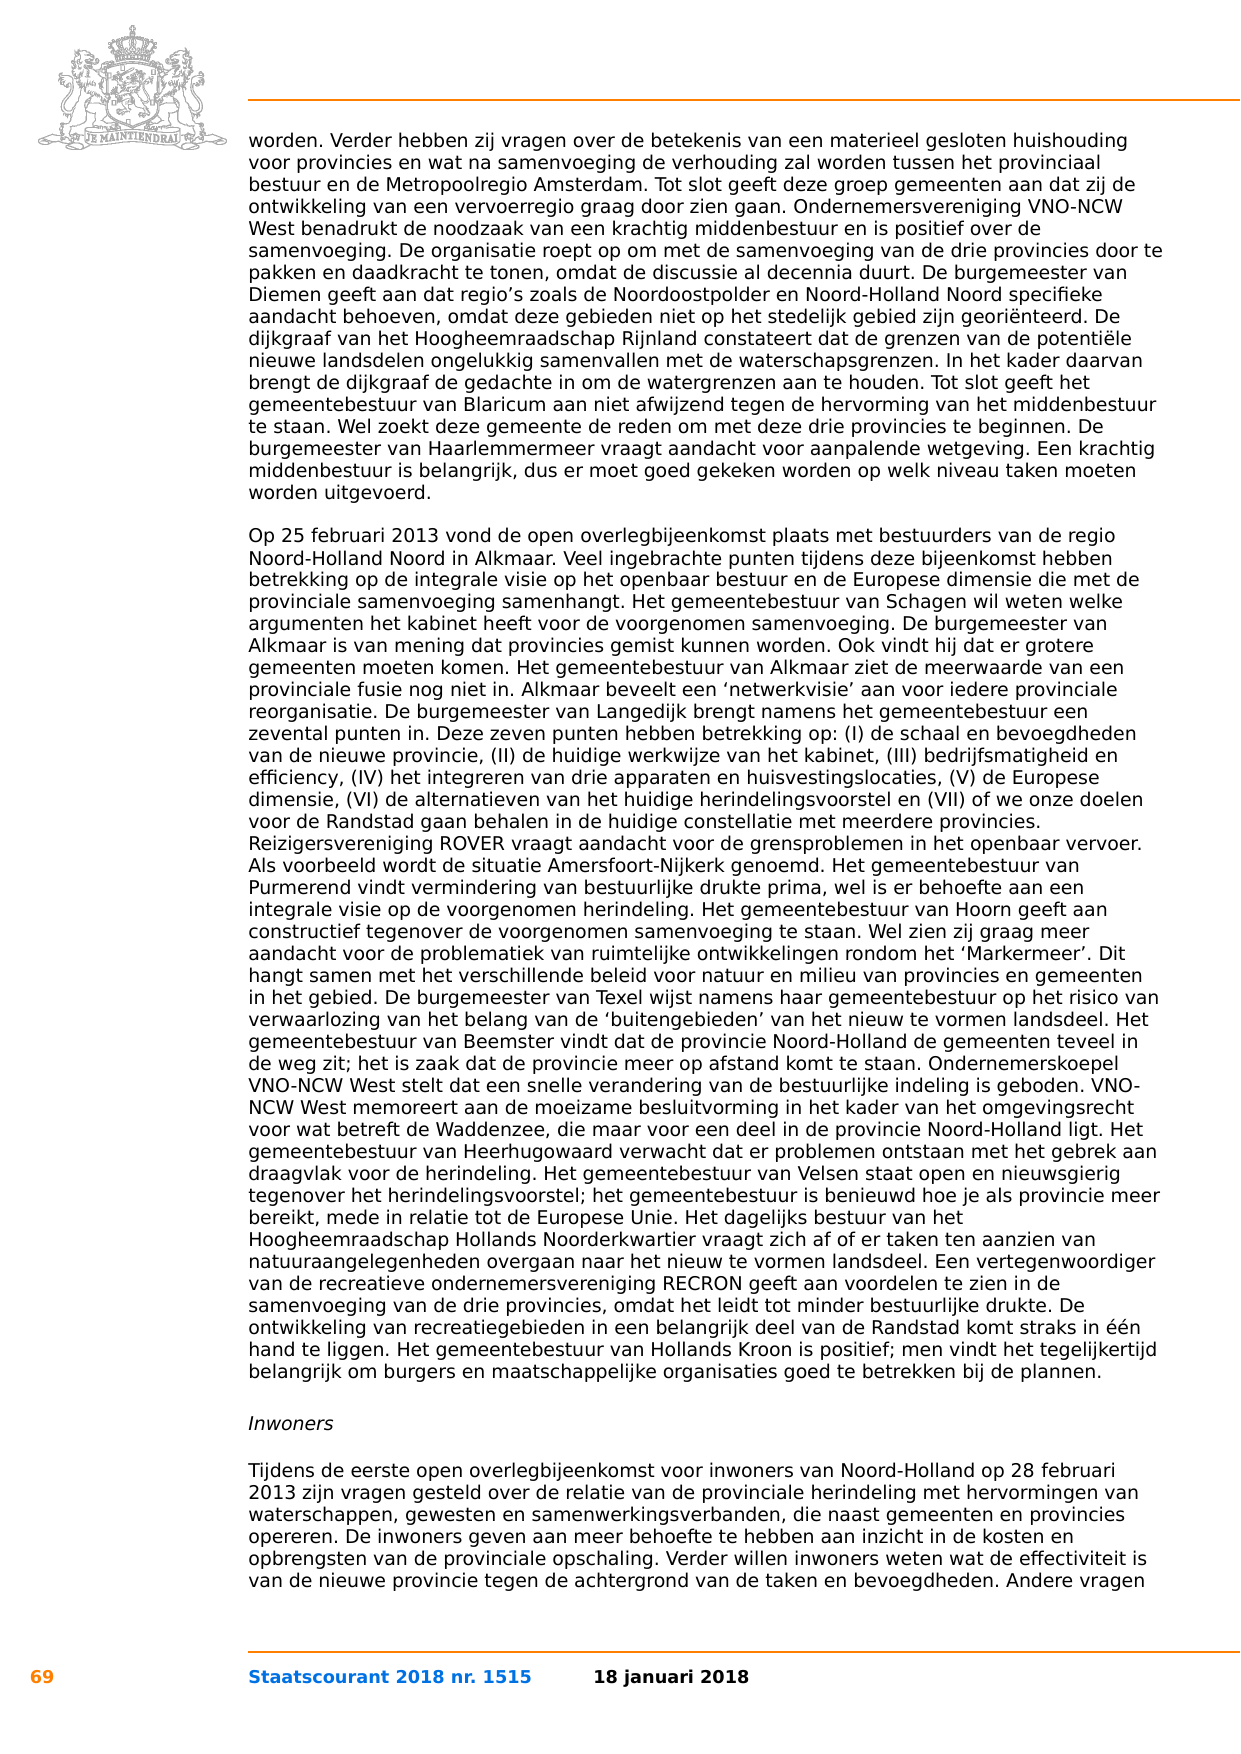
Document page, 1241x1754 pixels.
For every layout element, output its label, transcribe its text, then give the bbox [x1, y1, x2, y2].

subtitle Inwoners [248, 1413, 1163, 1434]
picture [38, 25, 227, 150]
text worden. Verder hebben zij vragen over de betekenis van een materieel gesloten huishouding voor provincies en wat na samenvoeging de verhouding zal worden tussen het provinciaal bestuur en de Metropoolregio Amsterdam. Tot slot geeft deze groep gemeenten aan dat zij de ontwikkeling van een vervoerregio graag door zien gaan. Ondernemersvereniging VNO-NCW West benadrukt de noodzaak van een krachtig middenbestuur en is positief over de samenvoeging. De organisatie roept op om met de samenvoeging van de drie provincies door te pakken en daadkracht te tonen, omdat de discussie al decennia duurt. De burgemeester van Diemen geeft aan dat regio’s zoals de Noordoostpolder en Noord-Holland Noord specifieke aandacht behoeven, omdat deze gebieden niet op het stedelijk gebied zijn georiënteerd. De dijkgraaf van het Hoogheemraadschap Rijnland constateert dat de grenzen van de potentiële nieuwe landsdelen ongelukkig samenvallen met de waterschapsgrenzen. In het kader daarvan brengt de dijkgraaf de gedachte in om de watergrenzen aan te houden. Tot slot geeft het gemeentebestuur van Blaricum aan niet afwijzend tegen de hervorming van het middenbestuur te staan. Wel zoekt deze gemeente de reden om met deze drie provincies te beginnen. De burgemeester van Haarlemmermeer vraagt aandacht voor aanpalende wetgeving. Een krachtig middenbestuur is belangrijk, dus er moet goed gekeken worden op welk niveau taken moeten worden uitgevoerd. [248, 130, 1163, 503]
text Tijdens de eerste open overlegbijeenkomst voor inwoners van Noord-Holland op 28 februari 2013 zijn vragen gesteld over de relatie van de provinciale herindeling met hervormingen van waterschappen, gewesten en samenwerkingsverbanden, die naast gemeenten en provincies opereren. De inwoners geven aan meer behoefte te hebben aan inzicht in de kosten en opbrengsten van de provinciale opschaling. Verder willen inwoners weten wat de effectiviteit is van de nieuwe provincie tegen de achtergrond van de taken en bevoegdheden. Andere vragen [248, 1459, 1163, 1591]
text Op 25 februari 2013 vond de open overlegbijeenkomst plaats met bestuurders van de regio Noord-Holland Noord in Alkmaar. Veel ingebrachte punten tijdens deze bijeenkomst hebben betrekking op de integrale visie op het openbaar bestuur en de Europese dimensie die met de provinciale samenvoeging samenhangt. Het gemeentebestuur van Schagen wil weten welke argumenten het kabinet heeft voor de voorgenomen samenvoeging. De burgemeester van Alkmaar is van mening dat provincies gemist kunnen worden. Ook vindt hij dat er grotere gemeenten moeten komen. Het gemeentebestuur van Alkmaar ziet de meerwaarde van een provinciale fusie nog niet in. Alkmaar beveelt een ‘netwerkvisie’ aan voor iedere provinciale reorganisatie. De burgemeester van Langedijk brengt namens het gemeentebestuur een zevental punten in. Deze zeven punten hebben betrekking op: (I) de schaal en bevoegdheden van de nieuwe provincie, (II) de huidige werkwijze van het kabinet, (III) bedrijfsmatigheid en efficiency, (IV) het integreren van drie apparaten en huisvestingslocaties, (V) de Europese dimensie, (VI) de alternatieven van het huidige herindelingsvoorstel en (VII) of we onze doelen voor de Randstad gaan behalen in de huidige constellatie met meerdere provincies. Reizigersvereniging ROVER vraagt aandacht voor de grensproblemen in het openbaar vervoer. Als voorbeeld wordt de situatie Amersfoort-Nijkerk genoemd. Het gemeentebestuur van Purmerend vindt vermindering van bestuurlijke drukte prima, wel is er behoefte aan een integrale visie op de voorgenomen herindeling. Het gemeentebestuur van Hoorn geeft aan constructief tegenover de voorgenomen samenvoeging te staan. Wel zien zij graag meer aandacht voor de problematiek van ruimtelijke ontwikkelingen rondom het ‘Markermeer’. Dit hangt samen met het verschillende beleid voor natuur en milieu van provincies en gemeenten in het gebied. De burgemeester van Texel wijst namens haar gemeentebestuur op het risico van verwaarlozing van het belang van de ‘buitengebieden’ van het nieuw te vormen landsdeel. Het gemeentebestuur van Beemster vindt dat de provincie Noord-Holland de gemeenten teveel in de weg zit; het is zaak dat de provincie meer op afstand komt te staan. Ondernemerskoepel VNO-NCW West stelt dat een snelle verandering van de bestuurlijke indeling is geboden. VNO-NCW West memoreert aan de moeizame besluitvorming in het kader van het omgevingsrecht voor wat betreft de Waddenzee, die maar voor een deel in de provincie Noord-Holland ligt. Het gemeentebestuur van Heerhugowaard verwacht dat er problemen ontstaan met het gebrek aan draagvlak voor de herindeling. Het gemeentebestuur van Velsen staat open en nieuwsgierig tegenover het herindelingsvoorstel; het gemeentebestuur is benieuwd hoe je als provincie meer bereikt, mede in relatie tot de Europese Unie. Het dagelijks bestuur van het Hoogheemraadschap Hollands Noorderkwartier vraagt zich af of er taken ten aanzien van natuuraangelegenheden overgaan naar het nieuw te vormen landsdeel. Een vertegenwoordiger van de recreatieve ondernemersvereniging RECRON geeft aan voordelen te zien in de samenvoeging van de drie provincies, omdat het leidt tot minder bestuurlijke drukte. De ontwikkeling van recreatiegebieden in een belangrijk deel van de Randstad komt straks in één hand te liggen. Het gemeentebestuur van Hollands Kroon is positief; men vindt het tegelijkertijd belangrijk om burgers en maatschappelijke organisaties goed te betrekken bij de plannen. [248, 525, 1163, 1383]
